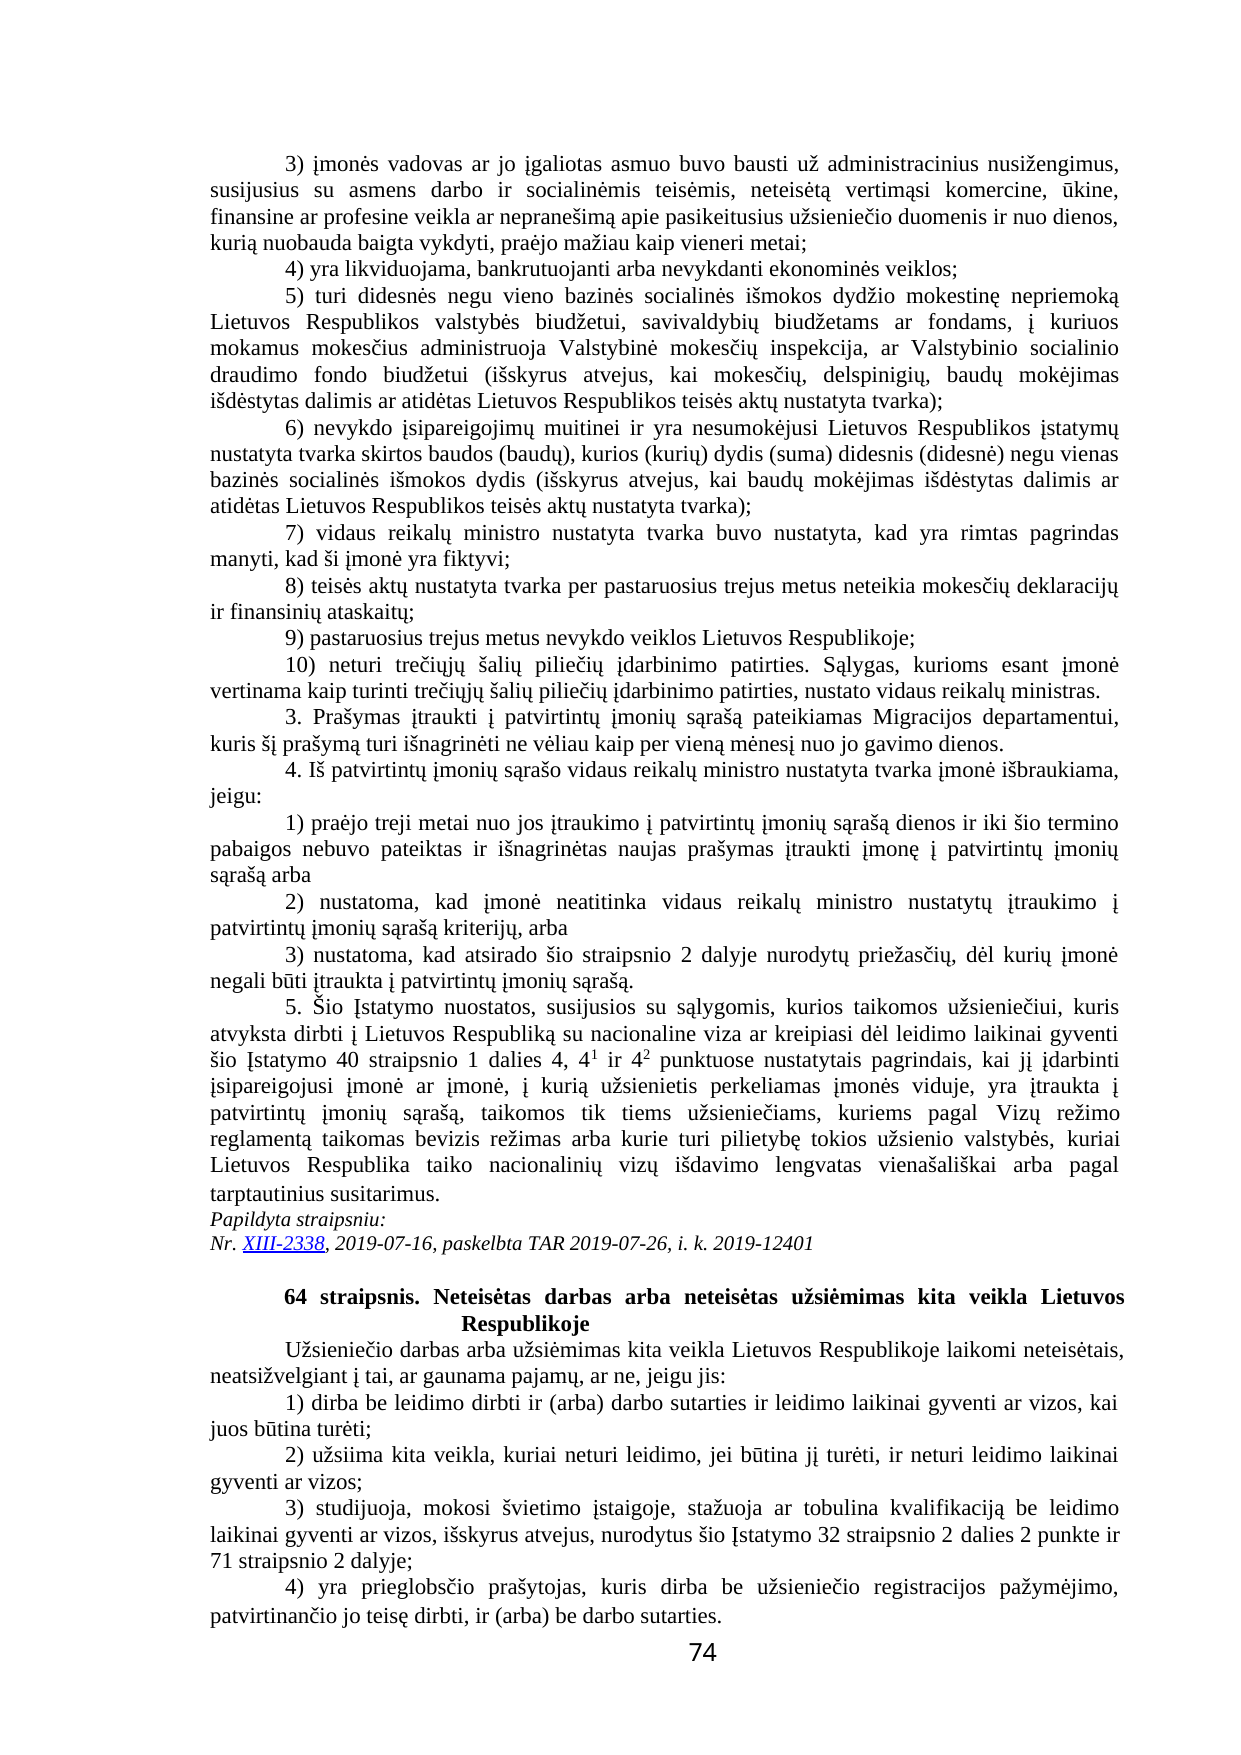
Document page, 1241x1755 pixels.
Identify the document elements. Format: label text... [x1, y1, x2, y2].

text Nr. XIII-2338, 2019-07-16, paskelbta TAR 2019-07-26, i. k. 2019-12401 [210, 1231, 1120, 1255]
text 1) dirba be leidimo dirbti ir (arba) darbo sutarties ir leidimo laikinai gyventi ar vizos, kai juos būtina turėti; [210, 1389, 1120, 1442]
text 7) vidaus reikalų ministro nustatyta tvarka buvo nustatyta, kad yra rimtas pagrindas manyti, kad ši įmonė yra fiktyvi; [210, 519, 1120, 572]
text Papildyta straipsniu: [210, 1207, 1120, 1231]
text 5. Šio Įstatymo nuostatos, susijusios su sąlygomis, kurios taikomos užsieniečiui, kuris atvyksta dirbti į Lietuvos Respubliką su nacionaline viza ar kreipiasi dėl leidimo laikinai gyventi šio Įstatymo 40 straipsnio 1 dalies 4, 41 ir 42 punktuose nustatytais pagrindais, kai jį įdarbinti įsipareigojusi įmonė ar įmonė, į kurią užsienietis perkeliamas įmonės viduje, yra įtraukta į patvirtintų įmonių sąrašą, taikomos tik tiems užsieniečiams, kuriems pagal Vizų režimo reglamentą taikomas bevizis režimas arba kurie turi pilietybę tokios užsienio valstybės, kuriai Lietuvos Respublika taiko nacionalinių vizų išdavimo lengvatas vienašališkai arba pagal tarptautinius susitarimus. [210, 993, 1120, 1207]
text 6) nevykdo įsipareigojimų muitinei ir yra nesumokėjusi Lietuvos Respublikos įstatymų nustatyta tvarka skirtos baudos (baudų), kurios (kurių) dydis (suma) didesnis (didesnė) negu vienas bazinės socialinės išmokos dydis (išskyrus atvejus, kai baudų mokėjimas išdėstytas dalimis ar atidėtas Lietuvos Respublikos teisės aktų nustatyta tvarka); [210, 413, 1120, 519]
text 8) teisės aktų nustatyta tvarka per pastaruosius trejus metus neteikia mokesčių deklaracijų ir finansinių ataskaitų; [210, 572, 1120, 624]
text 4) yra likviduojama, bankrutuojanti arba nevykdanti ekonominės veiklos; [210, 255, 1120, 282]
text 4. Iš patvirtintų įmonių sąrašo vidaus reikalų ministro nustatyta tvarka įmonė išbraukiama, jeigu: [210, 756, 1120, 809]
text 5) turi didesnės negu vieno bazinės socialinės išmokos dydžio mokestinę nepriemoką Lietuvos Respublikos valstybės biudžetui, savivaldybių biudžetams ar fondams, į kuriuos mokamus mokesčius administruoja Valstybinė mokesčių inspekcija, ar Valstybinio socialinio draudimo fondo biudžetui (išskyrus atvejus, kai mokesčių, delspinigių, baudų mokėjimas išdėstytas dalimis ar atidėtas Lietuvos Respublikos teisės aktų nustatyta tvarka); [210, 282, 1120, 413]
text 64 straipsnis. Neteisėtas darbas arba neteisėtas užsiėmimas kita veikla Lietuvos Respublikoje [284, 1283, 1126, 1336]
text 1) praėjo treji metai nuo jos įtraukimo į patvirtintų įmonių sąrašą dienos ir iki šio termino pabaigos nebuvo pateiktas ir išnagrinėtas naujas prašymas įtraukti įmonę į patvirtintų įmonių sąrašą arba [210, 809, 1120, 888]
text 2) nustatoma, kad įmonė neatitinka vidaus reikalų ministro nustatytų įtraukimo į patvirtintų įmonių sąrašą kriterijų, arba [210, 888, 1120, 941]
text 3) įmonės vadovas ar jo įgaliotas asmuo buvo bausti už administracinius nusižengimus, susijusius su asmens darbo ir socialinėmis teisėmis, neteisėtą vertimąsi komercine, ūkine, finansine ar profesine veikla ar nepranešimą apie pasikeitusius užsieniečio duomenis ir nuo dienos, kurią nuobauda baigta vykdyti, praėjo mažiau kaip vieneri metai; [210, 150, 1120, 255]
text 3. Prašymas įtraukti į patvirtintų įmonių sąrašą pateikiamas Migracijos departamentui, kuris šį prašymą turi išnagrinėti ne vėliau kaip per vieną mėnesį nuo jo gavimo dienos. [210, 703, 1120, 756]
text 9) pastaruosius trejus metus nevykdo veiklos Lietuvos Respublikoje; [210, 624, 1120, 651]
text 2) užsiima kita veikla, kuriai neturi leidimo, jei būtina jį turėti, ir neturi leidimo laikinai gyventi ar vizos; [210, 1442, 1120, 1494]
text 10) neturi trečiųjų šalių piliečių įdarbinimo patirties. Sąlygas, kurioms esant įmonė vertinama kaip turinti trečiųjų šalių piliečių įdarbinimo patirties, nustato vidaus reikalų ministras. [210, 651, 1120, 703]
text Užsieniečio darbas arba užsiėmimas kita veikla Lietuvos Respublikoje laikomi neteisėtais, neatsižvelgiant į tai, ar gaunama pajamų, ar ne, jeigu jis: [210, 1336, 1126, 1389]
text 4) yra prieglobsčio prašytojas, kuris dirba be užsieniečio registracijos pažymėjimo, patvirtinančio jo teisę dirbti, ir (arba) be darbo sutarties. [210, 1573, 1120, 1628]
text 3) nustatoma, kad atsirado šio straipsnio 2 dalyje nurodytų priežasčių, dėl kurių įmonė negali būti įtraukta į patvirtintų įmonių sąrašą. [210, 941, 1120, 993]
text 3) studijuoja, mokosi švietimo įstaigoje, stažuoja ar tobulina kvalifikaciją be leidimo laikinai gyventi ar vizos, išskyrus atvejus, nurodytus šio Įstatymo 32 straipsnio 2 dalies 2 punkte ir 71 straipsnio 2 dalyje; [210, 1494, 1120, 1573]
